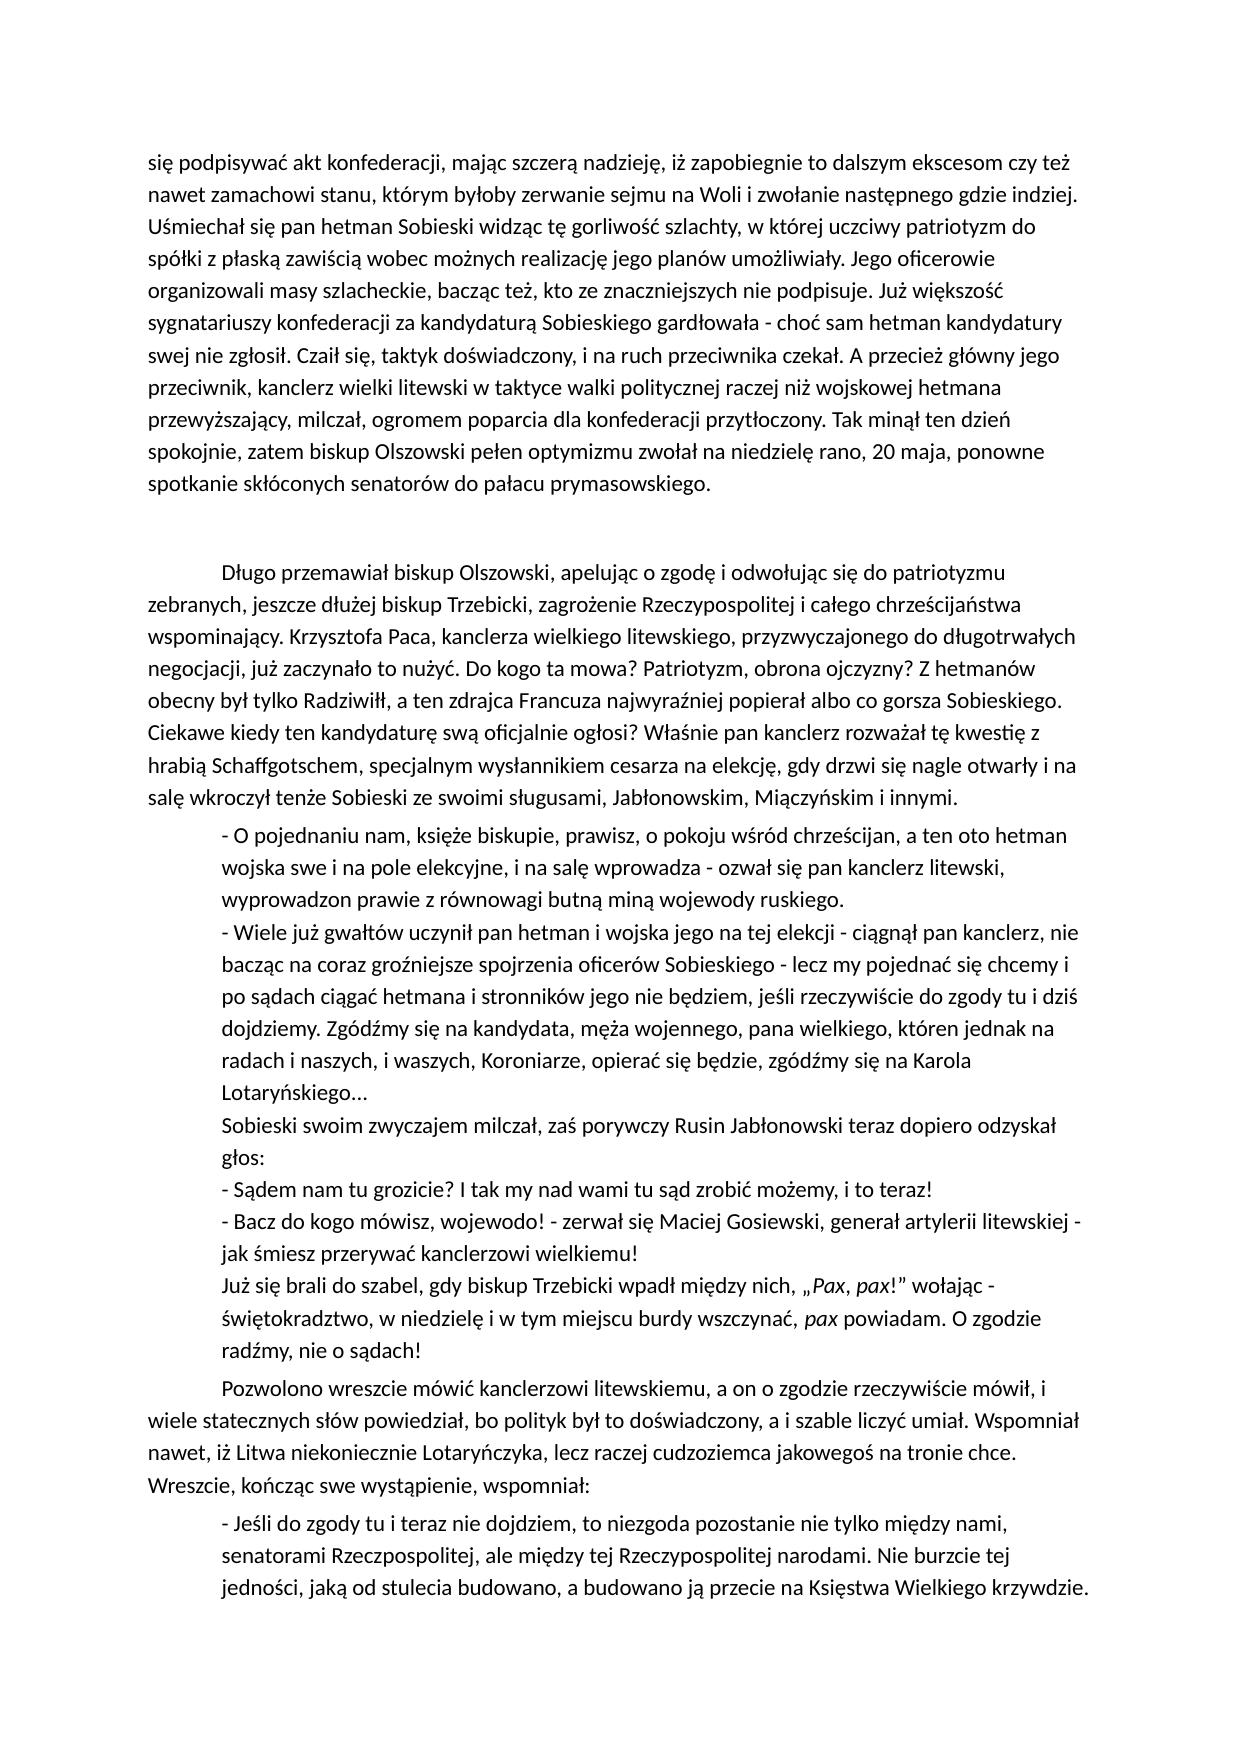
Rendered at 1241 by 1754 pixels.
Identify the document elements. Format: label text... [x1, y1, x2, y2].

text - Bacz do kogo mówisz, wojewodo! - zerwał się Maciej Gosiewski, generał artylerii litewskiej - jak śmiesz przerywać kanclerzowi wielkiemu! [221, 1207, 1093, 1267]
text Pozwolono wreszcie mówić kanclerzowi litewskiemu, a on o zgodzie rzeczywiście mówił, i wiele statecznych słów powiedział, bo polityk był to doświadczony, a i szable liczyć umiał. Wspomniał nawet, iż Litwa niekoniecznie Lotaryńczyka, lecz raczej cudzoziemca jakowegoś na tronie chce. Wreszcie, kończąc swe wystąpienie, wspomniał: [148, 1374, 1093, 1499]
text - Jeśli do zgody tu i teraz nie dojdziem, to niezgoda pozostanie nie tylko między nami, senatorami Rzeczpospolitej, ale między tej Rzeczypospolitej narodami. Nie burzcie tej jedności, jaką od stulecia budowano, a budowano ją przecie na Księstwa Wielkiego krzywdzie. [221, 1509, 1093, 1601]
text - O pojednaniu nam, księże biskupie, prawisz, o pokoju wśród chrześcijan, a ten oto hetman wojska swe i na pole elekcyjne, i na salę wprowadza - ozwał się pan kanclerz litewski, wyprowadzon prawie z równowagi butną miną wojewody ruskiego. [221, 821, 1093, 913]
text - Sądem nam tu grozicie? I tak my nad wami tu sąd zrobić możemy, i to teraz! [221, 1175, 1093, 1203]
text się podpisywać akt konfederacji, mając szczerą nadzieję, iż zapobiegnie to dalszym ekscesom czy też nawet zamachowi stanu, którym byłoby zerwanie sejmu na Woli i zwołanie następnego gdzie indziej. Uśmiechał się pan hetman Sobieski widząc tę gorliwość szlachty, w której uczciwy patriotyzm do spółki z płaską zawiścią wobec możnych realizację jego planów umożliwiały. Jego oficerowie organizowali masy szlacheckie, bacząc też, kto ze znaczniejszych nie podpisuje. Już większość sygnatariuszy konfederacji za kandydaturą Sobieskiego gardłowała - choć sam hetman kandydatury swej nie zgłosił. Czaił się, taktyk doświadczony, i na ruch przeciwnika czekał. A przecież główny jego przeciwnik, kanclerz wielki litewski w taktyce walki politycznej raczej niż wojskowej hetmana przewyższający, milczał, ogromem poparcia dla konfederacji przytłoczony. Tak minął ten dzień spokojnie, zatem biskup Olszowski pełen optymizmu zwołał na niedzielę rano, 20 maja, ponowne spotkanie skłóconych senatorów do pałacu prymasowskiego. [148, 148, 1093, 497]
text - Wiele już gwałtów uczynił pan hetman i wojska jego na tej elekcji - ciągnął pan kanclerz, nie bacząc na coraz groźniejsze spojrzenia oficerów Sobieskiego - lecz my pojednać się chcemy i po sądach ciągać hetmana i stronników jego nie będziem, jeśli rzeczywiście do zgody tu i dziś dojdziemy. Zgódźmy się na kandydata, męża wojennego, pana wielkiego, któren jednak na radach i naszych, i waszych, Koroniarze, opierać się będzie, zgódźmy się na Karola Lotaryńskiego... [221, 918, 1093, 1107]
text Sobieski swoim zwyczajem milczał, zaś porywczy Rusin Jabłonowski teraz dopiero odzyskał głos: [221, 1111, 1093, 1171]
text Długo przemawiał biskup Olszowski, apelując o zgodę i odwołując się do patriotyzmu zebranych, jeszcze dłużej biskup Trzebicki, zagrożenie Rzeczypospolitej i całego chrześcijaństwa wspominający. Krzysztofa Paca, kanclerza wielkiego litewskiego, przyzwyczajonego do długotrwałych negocjacji, już zaczynało to nużyć. Do kogo ta mowa? Patriotyzm, obrona ojczyzny? Z hetmanów obecny był tylko Radziwiłł, a ten zdrajca Francuza najwyraźniej popierał albo co gorsza Sobieskiego. Ciekawe kiedy ten kandydaturę swą oficjalnie ogłosi? Właśnie pan kanclerz rozważał tę kwestię z hrabią Schaffgotschem, specjalnym wysłannikiem cesarza na elekcję, gdy drzwi się nagle otwarły i na salę wkroczył tenże Sobieski ze swoimi sługusami, Jabłonowskim, Miączyńskim i innymi. [148, 558, 1093, 811]
text Już się brali do szabel, gdy biskup Trzebicki wpadł między nich, „Pax, pax!” wołając - świętokradztwo, w niedzielę i w tym miejscu burdy wszczynać, pax powiadam. O zgodzie radźmy, nie o sądach! [221, 1272, 1093, 1364]
